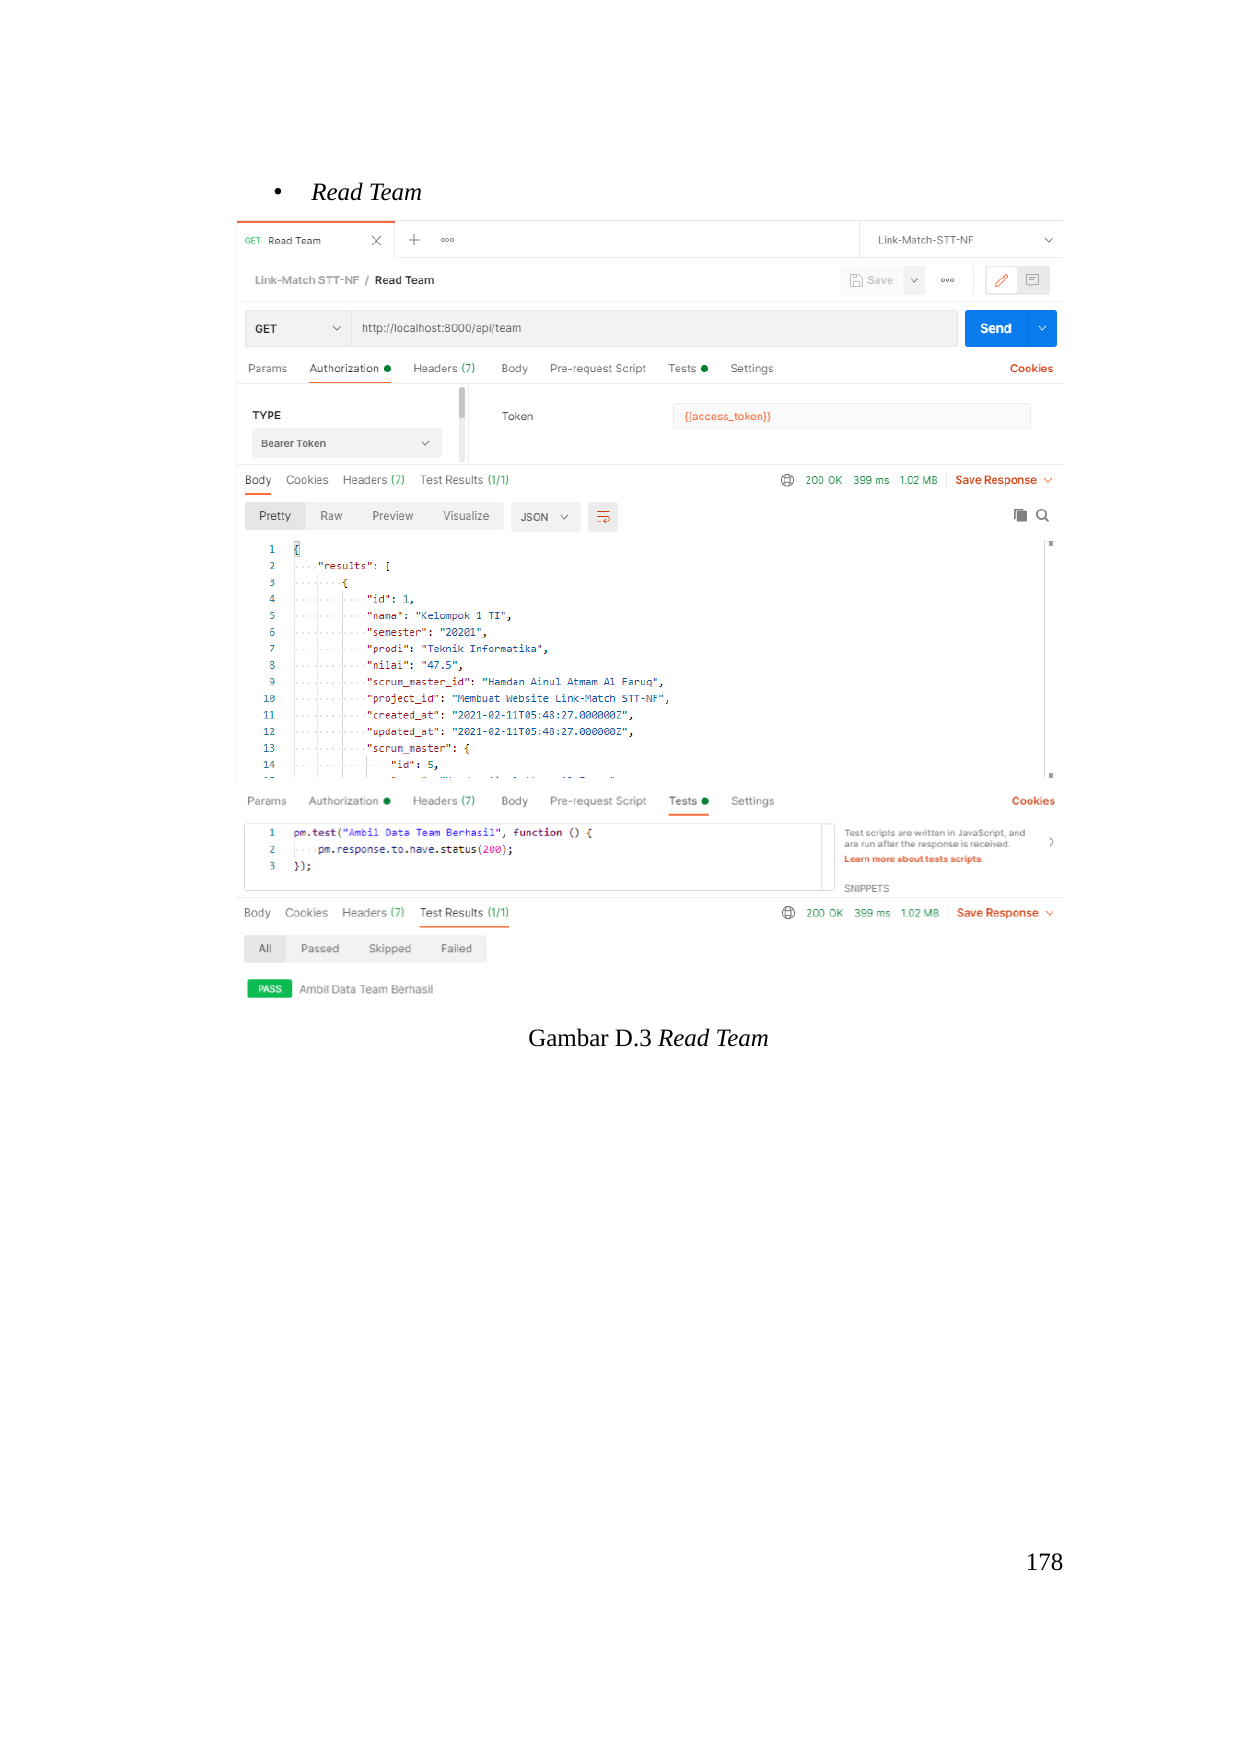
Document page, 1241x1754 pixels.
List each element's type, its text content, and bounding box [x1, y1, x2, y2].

picture [236, 220, 1063, 1009]
text Gambar D.3 Read Team [236, 1023, 1063, 1052]
list Read Team [274, 177, 1063, 206]
